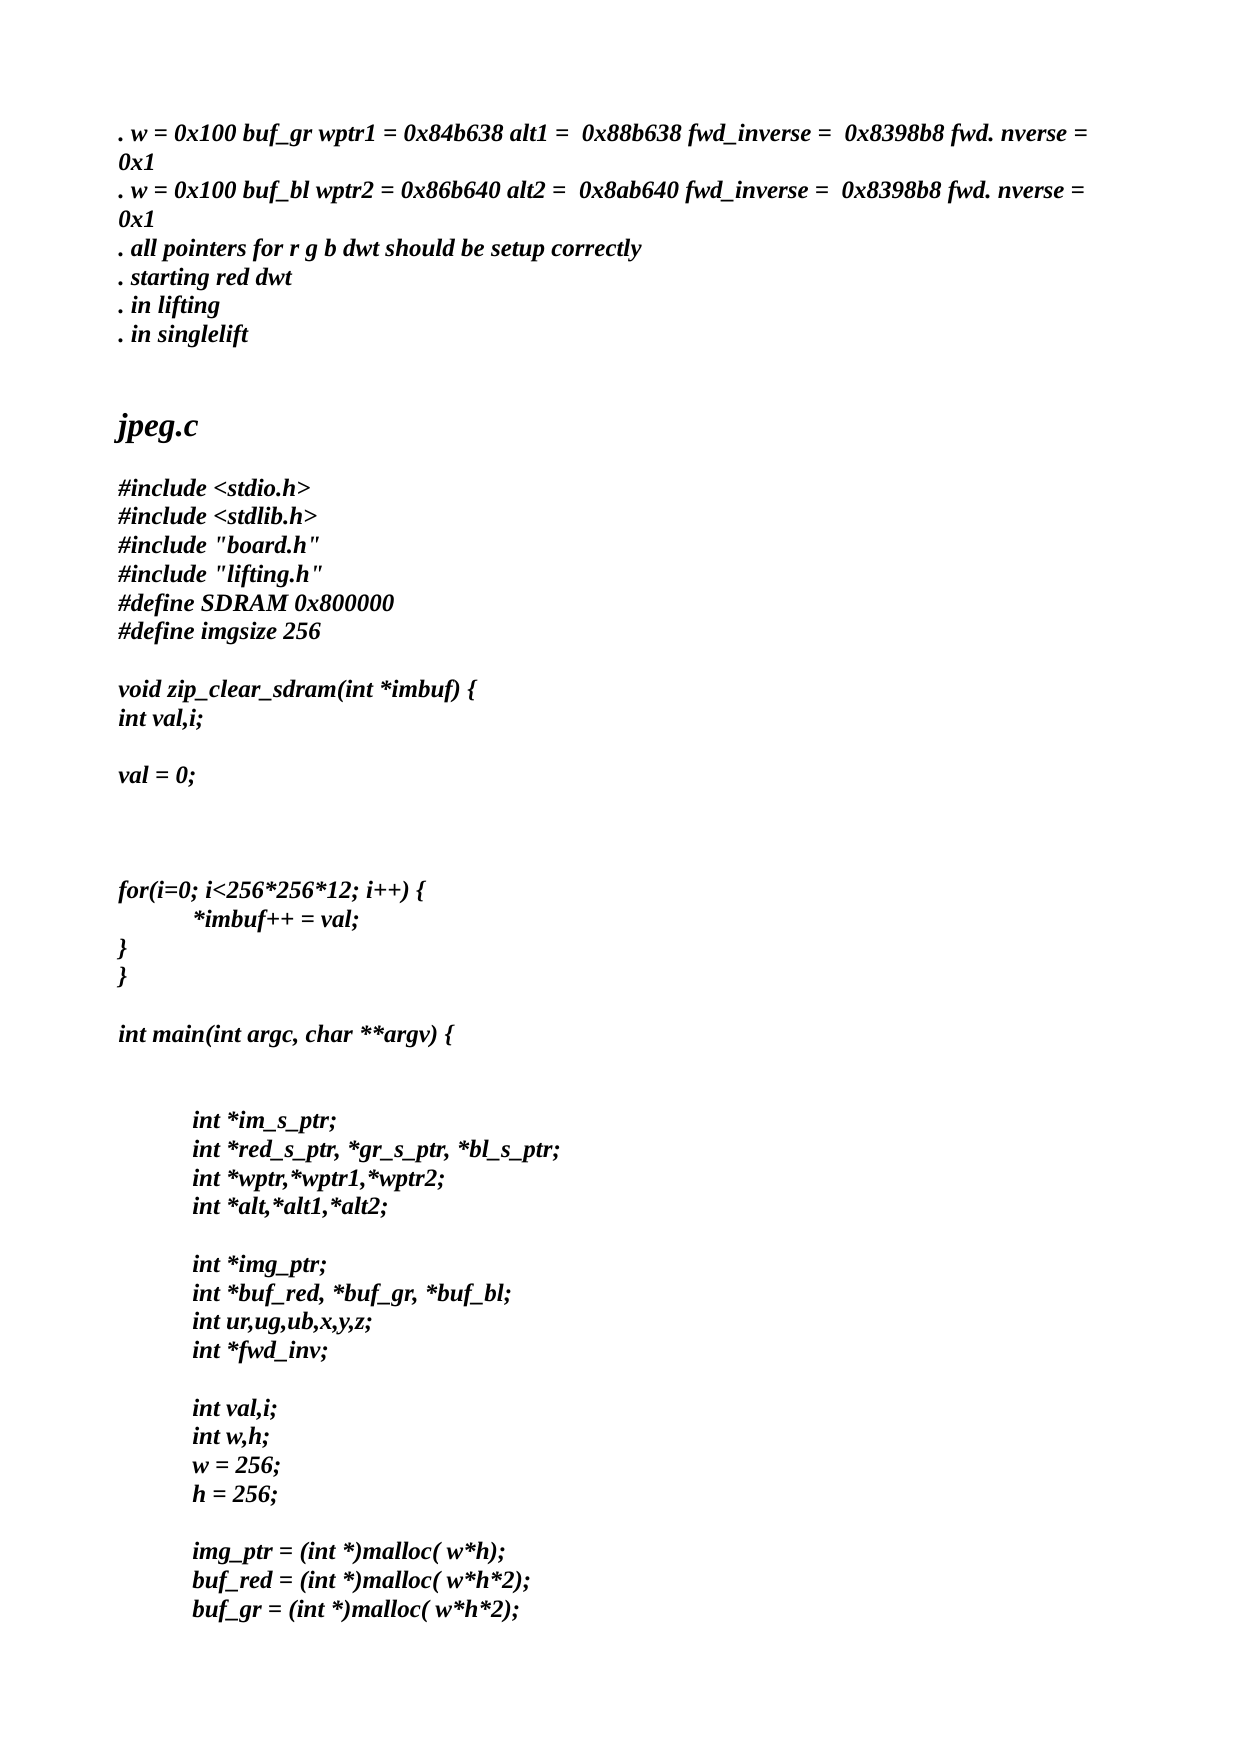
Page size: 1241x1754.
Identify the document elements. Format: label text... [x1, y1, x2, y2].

text img_ptr = (int *)malloc( w*h); [118, 1536, 1122, 1565]
text buf_gr = (int *)malloc( w*h*2); [118, 1594, 1122, 1623]
text . w = 0x100 buf_bl wptr2 = 0x86b640 alt2 = 0x8ab640 fwd_inverse = 0x8398b8 fwd. nverse = 0x1 [118, 176, 1122, 233]
text int *img_ptr; [118, 1249, 1122, 1278]
text . in singlelift [118, 319, 1122, 348]
text #define SDRAM 0x800000 [118, 588, 1122, 616]
text int main(int argc, char **argv) { [118, 1019, 1122, 1048]
text #define imgsize 256 [118, 616, 1122, 645]
text int val,i; [118, 1393, 1122, 1421]
text #include "board.h" [118, 530, 1122, 559]
text #include "lifting.h" [118, 559, 1122, 588]
text int *buf_red, *buf_gr, *buf_bl; [118, 1278, 1122, 1306]
text jpeg.c [118, 406, 1122, 444]
text int ur,ug,ub,x,y,z; [118, 1306, 1122, 1335]
text int *wptr,*wptr1,*wptr2; [118, 1163, 1122, 1191]
text int val,i; [118, 703, 1122, 731]
text } [118, 961, 1122, 990]
text void zip_clear_sdram(int *imbuf) { [118, 674, 1122, 703]
text int *alt,*alt1,*alt2; [118, 1191, 1122, 1220]
text h = 256; [118, 1479, 1122, 1508]
text #include <stdlib.h> [118, 501, 1122, 530]
text . all pointers for r g b dwt should be setup correctly [118, 233, 1122, 262]
text int w,h; [118, 1421, 1122, 1450]
text } [118, 933, 1122, 961]
text for(i=0; i<256*256*12; i++) { [118, 875, 1122, 904]
text val = 0; [118, 760, 1122, 789]
text int *fwd_inv; [118, 1335, 1122, 1364]
text *imbuf++ = val; [118, 904, 1122, 933]
text #include <stdio.h> [118, 473, 1122, 501]
text w = 256; [118, 1450, 1122, 1479]
text . starting red dwt [118, 262, 1122, 291]
text . w = 0x100 buf_gr wptr1 = 0x84b638 alt1 = 0x88b638 fwd_inverse = 0x8398b8 fwd. nverse = 0x1 [118, 118, 1122, 176]
text int *im_s_ptr; [118, 1105, 1122, 1134]
text buf_red = (int *)malloc( w*h*2); [118, 1565, 1122, 1594]
text int *red_s_ptr, *gr_s_ptr, *bl_s_ptr; [118, 1134, 1122, 1163]
text . in lifting [118, 291, 1122, 319]
